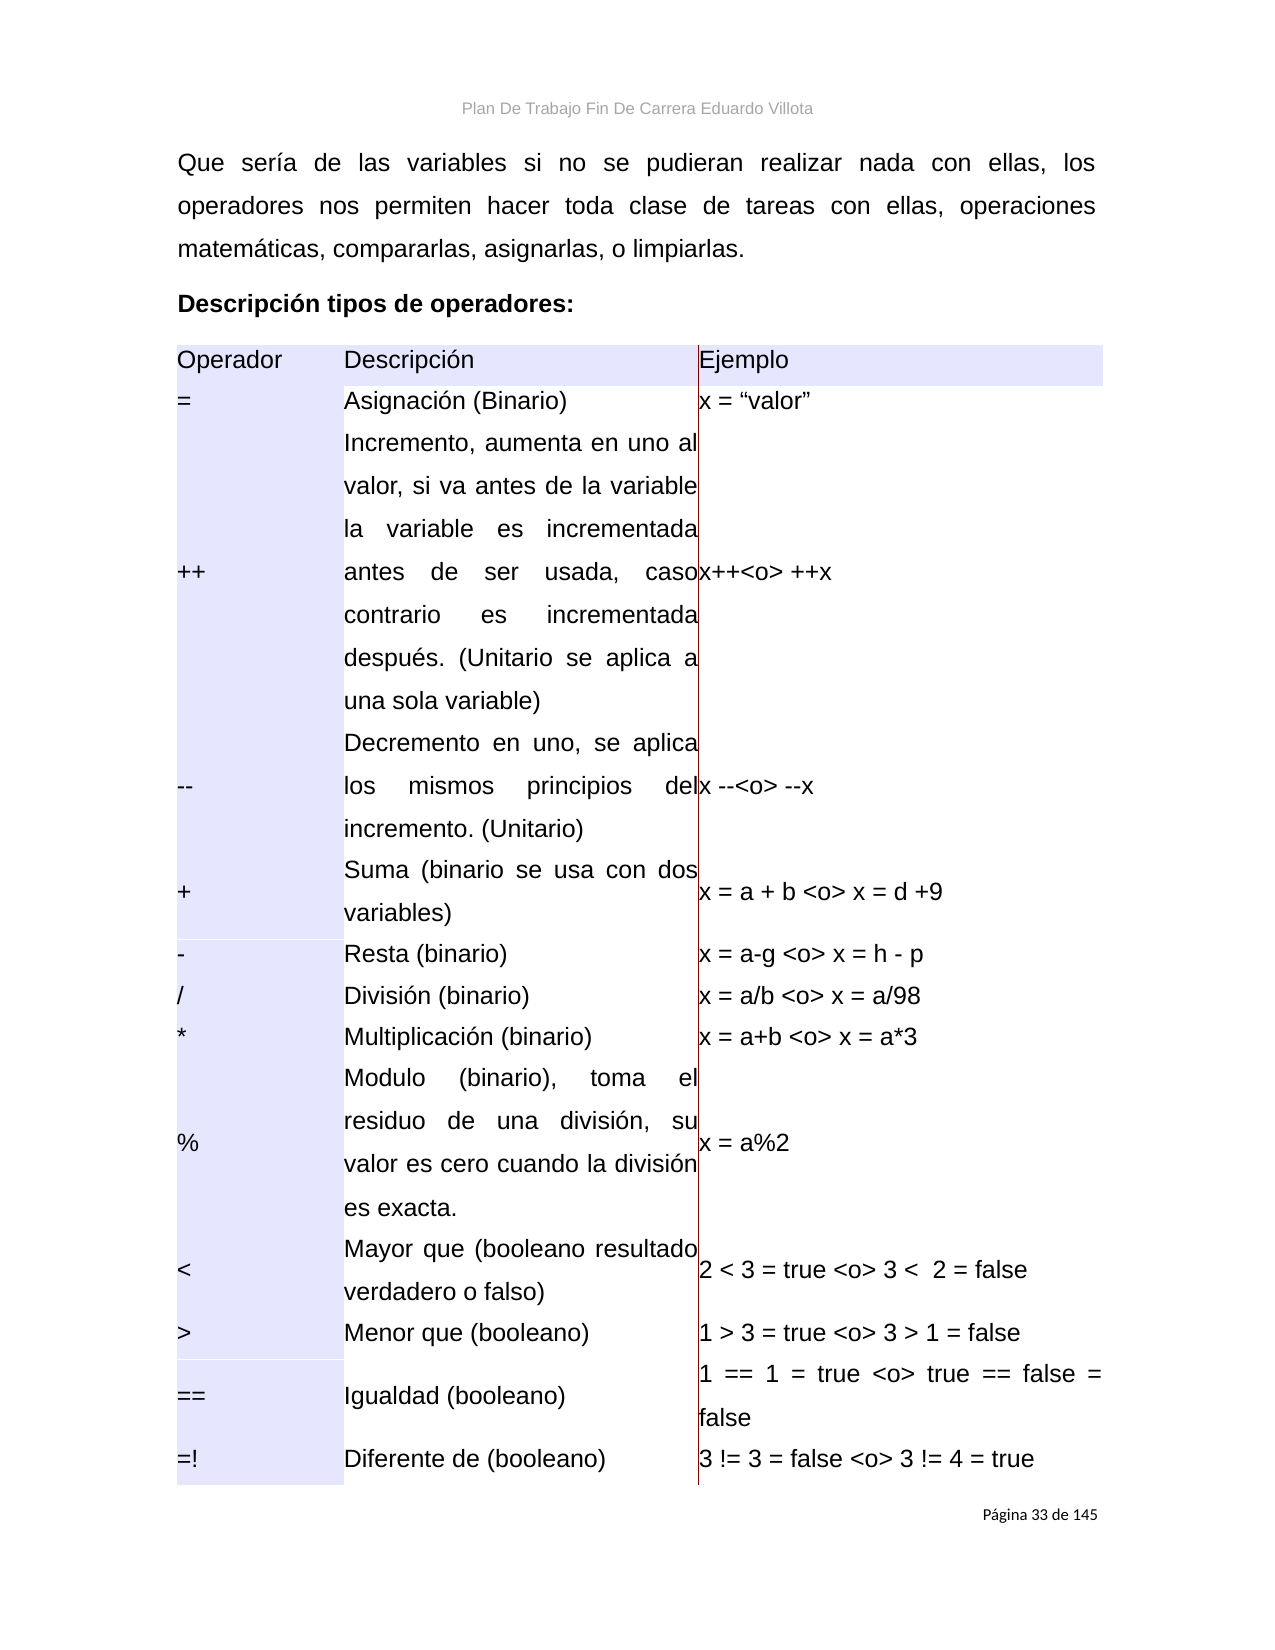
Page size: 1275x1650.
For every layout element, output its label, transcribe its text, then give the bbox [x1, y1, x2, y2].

table_cell =! [177, 1444, 344, 1485]
text Descripción tipos de operadores: [177, 289, 1098, 318]
table_cell = [177, 386, 344, 428]
table_cell x --<o> --x [699, 728, 1103, 855]
table_cell Asignación (Binario) [344, 386, 698, 428]
table_cell 1 == 1 = true <o> true == false = false [699, 1360, 1103, 1444]
table_cell * [177, 1022, 344, 1063]
table_cell x = a-g <o> x = h - p [699, 940, 1103, 981]
table_cell 1 > 3 = true <o> 3 > 1 = false [699, 1318, 1103, 1359]
table_cell Incremento, aumenta en uno al valor, si va antes de la variable la variable es incrementada antes de ser usada, caso contrario es incrementada después. (Unitario se aplica a una sola variable) [344, 428, 698, 728]
table_cell Mayor que (booleano resultado verdadero o falso) [344, 1234, 698, 1318]
table_cell < [177, 1234, 344, 1318]
table_cell Multiplicación (binario) [344, 1022, 698, 1063]
table_cell -- [177, 728, 344, 855]
table_header Descripción [344, 345, 698, 386]
table_cell Decremento en uno, se aplica los mismos principios del incremento. (Unitario) [344, 728, 698, 855]
table_header Operador [177, 345, 344, 386]
table_cell > [177, 1318, 344, 1359]
table_cell Menor que (booleano) [344, 1318, 698, 1359]
table_cell - [177, 940, 344, 981]
table_cell % [177, 1063, 344, 1234]
table_cell x = a+b <o> x = a*3 [699, 1022, 1103, 1063]
table_header Ejemplo [699, 345, 1103, 386]
table_cell x = “valor” [699, 386, 1103, 428]
table_cell Modulo (binario), toma el residuo de una división, su valor es cero cuando la división es exacta. [344, 1063, 698, 1234]
table_cell División (binario) [344, 981, 698, 1022]
table_cell == [177, 1360, 344, 1444]
table_cell x++<o> ++x [699, 428, 1103, 728]
table_cell x = a%2 [699, 1063, 1103, 1234]
table_cell Suma (binario se usa con dos variables) [344, 855, 698, 939]
text Que sería de las variables si no se pudieran realizar nada con ellas, los operadores nos permiten hacer toda clase de tareas con ellas, operaciones matemáticas, compararlas, asignarlas, o limpiarlas. [177, 148, 1098, 263]
table_cell 3 != 3 = false <o> 3 != 4 = true [699, 1444, 1103, 1485]
table_cell + [177, 855, 344, 939]
table_cell Igualdad (booleano) [344, 1360, 698, 1444]
table_cell x = a/b <o> x = a/98 [699, 981, 1103, 1022]
table_cell x = a + b <o> x = d +9 [699, 855, 1103, 939]
table_cell / [177, 981, 344, 1022]
table_cell ++ [177, 428, 344, 728]
table_cell Resta (binario) [344, 940, 698, 981]
table_cell 2 < 3 = true <o> 3 < 2 = false [699, 1234, 1103, 1318]
table_cell Diferente de (booleano) [344, 1444, 698, 1485]
